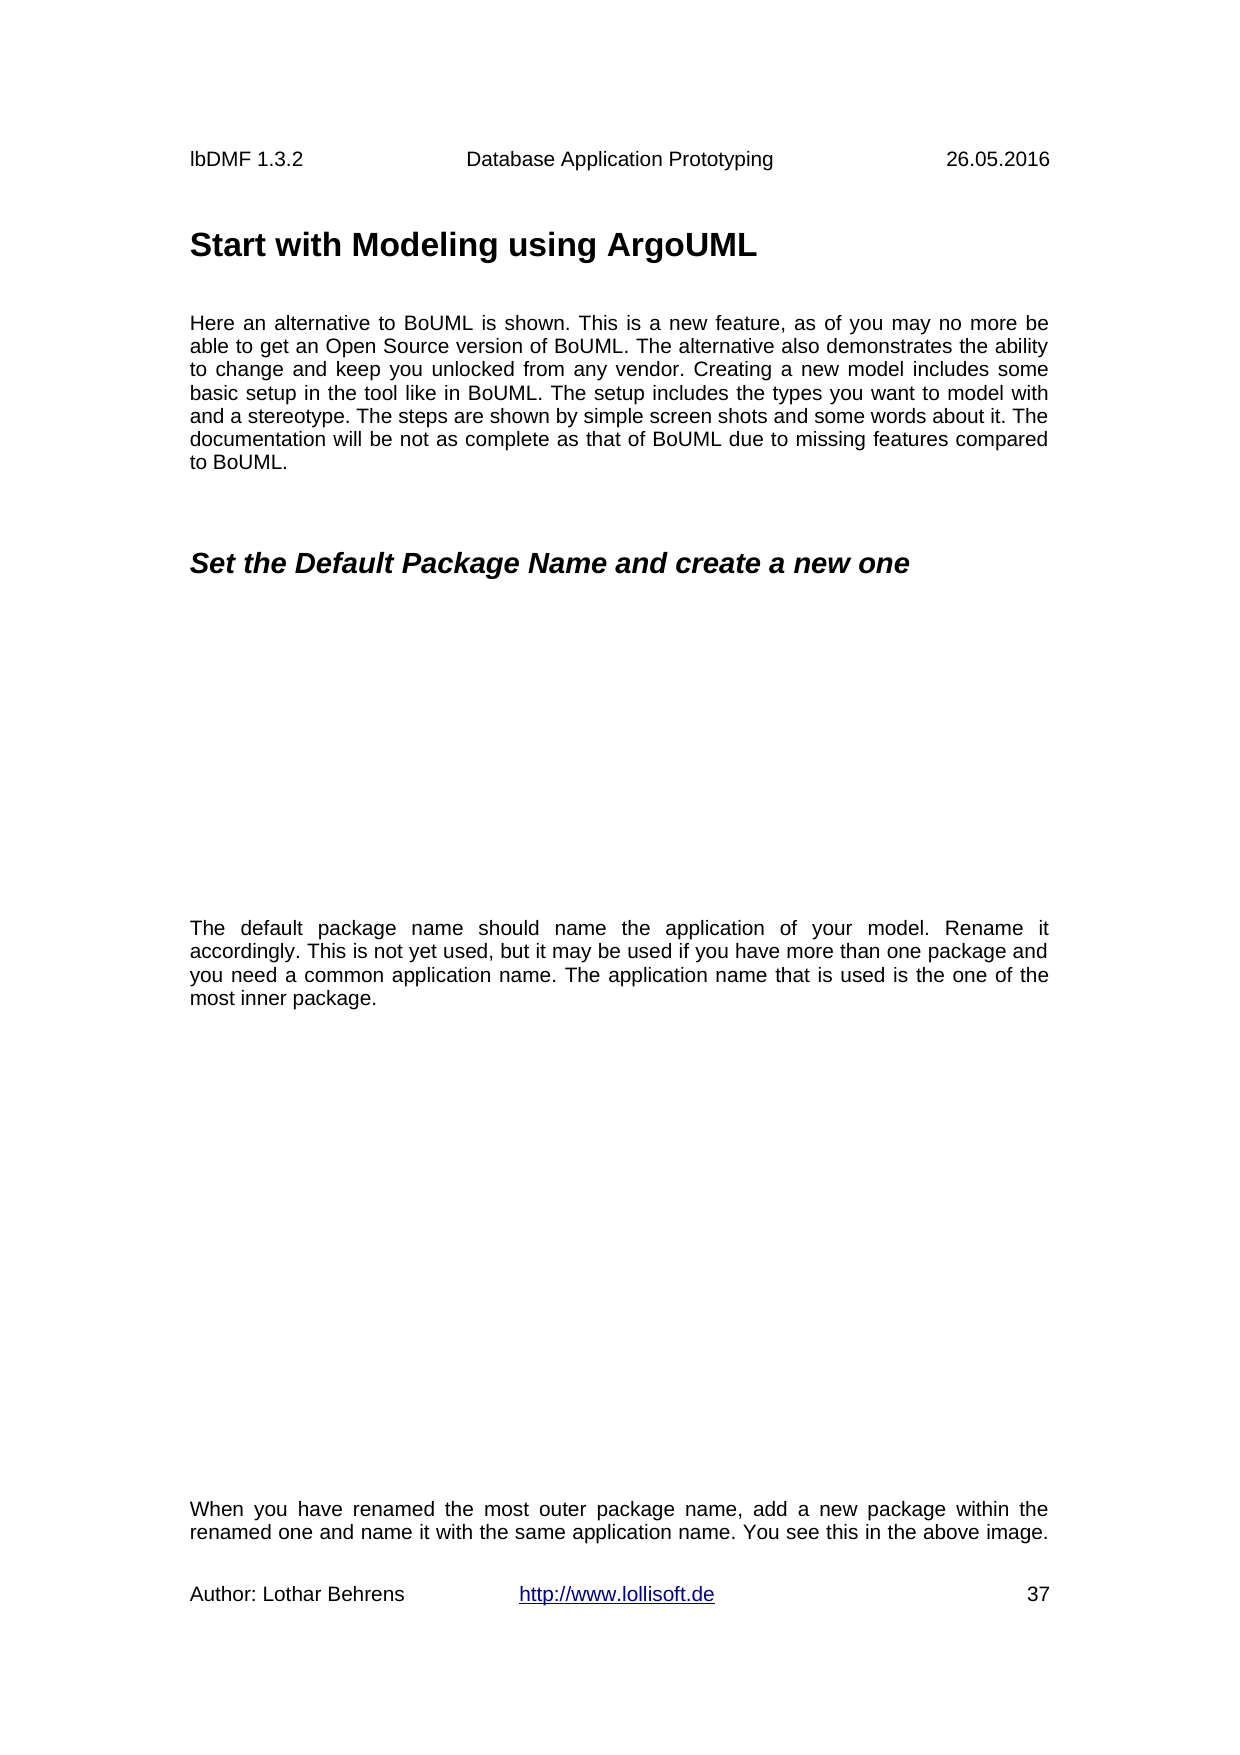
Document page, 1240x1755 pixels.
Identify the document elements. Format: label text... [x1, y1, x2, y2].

text The default package name should name the application of your model. Rename it accordingly. This is not yet used, but it may be used if you have more than one package and you need a common application name. The application name that is used is the one of the most inner package. [189, 917, 1050, 1010]
text When you have renamed the most outer package name, add a new package within the renamed one and name it with the same application name. You see this in the above image. [189, 1497, 1050, 1543]
subtitle Set the Default Package Name and create a new one [189, 547, 1050, 580]
text Here an alternative to BoUML is shown. This is a new feature, as of you may no more be able to get an Open Source version of BoUML. The alternative also demonstrates the ability to change and keep you unlocked from any vendor. Creating a new model includes some basic setup in the tool like in BoUML. The setup includes the types you want to model with and a stereotype. The steps are shown by simple screen shots and some words about it. The documentation will be not as complete as that of BoUML due to missing features compared to BoUML. [189, 311, 1050, 474]
subtitle Start with Modeling using ArgoUML [189, 226, 1050, 263]
